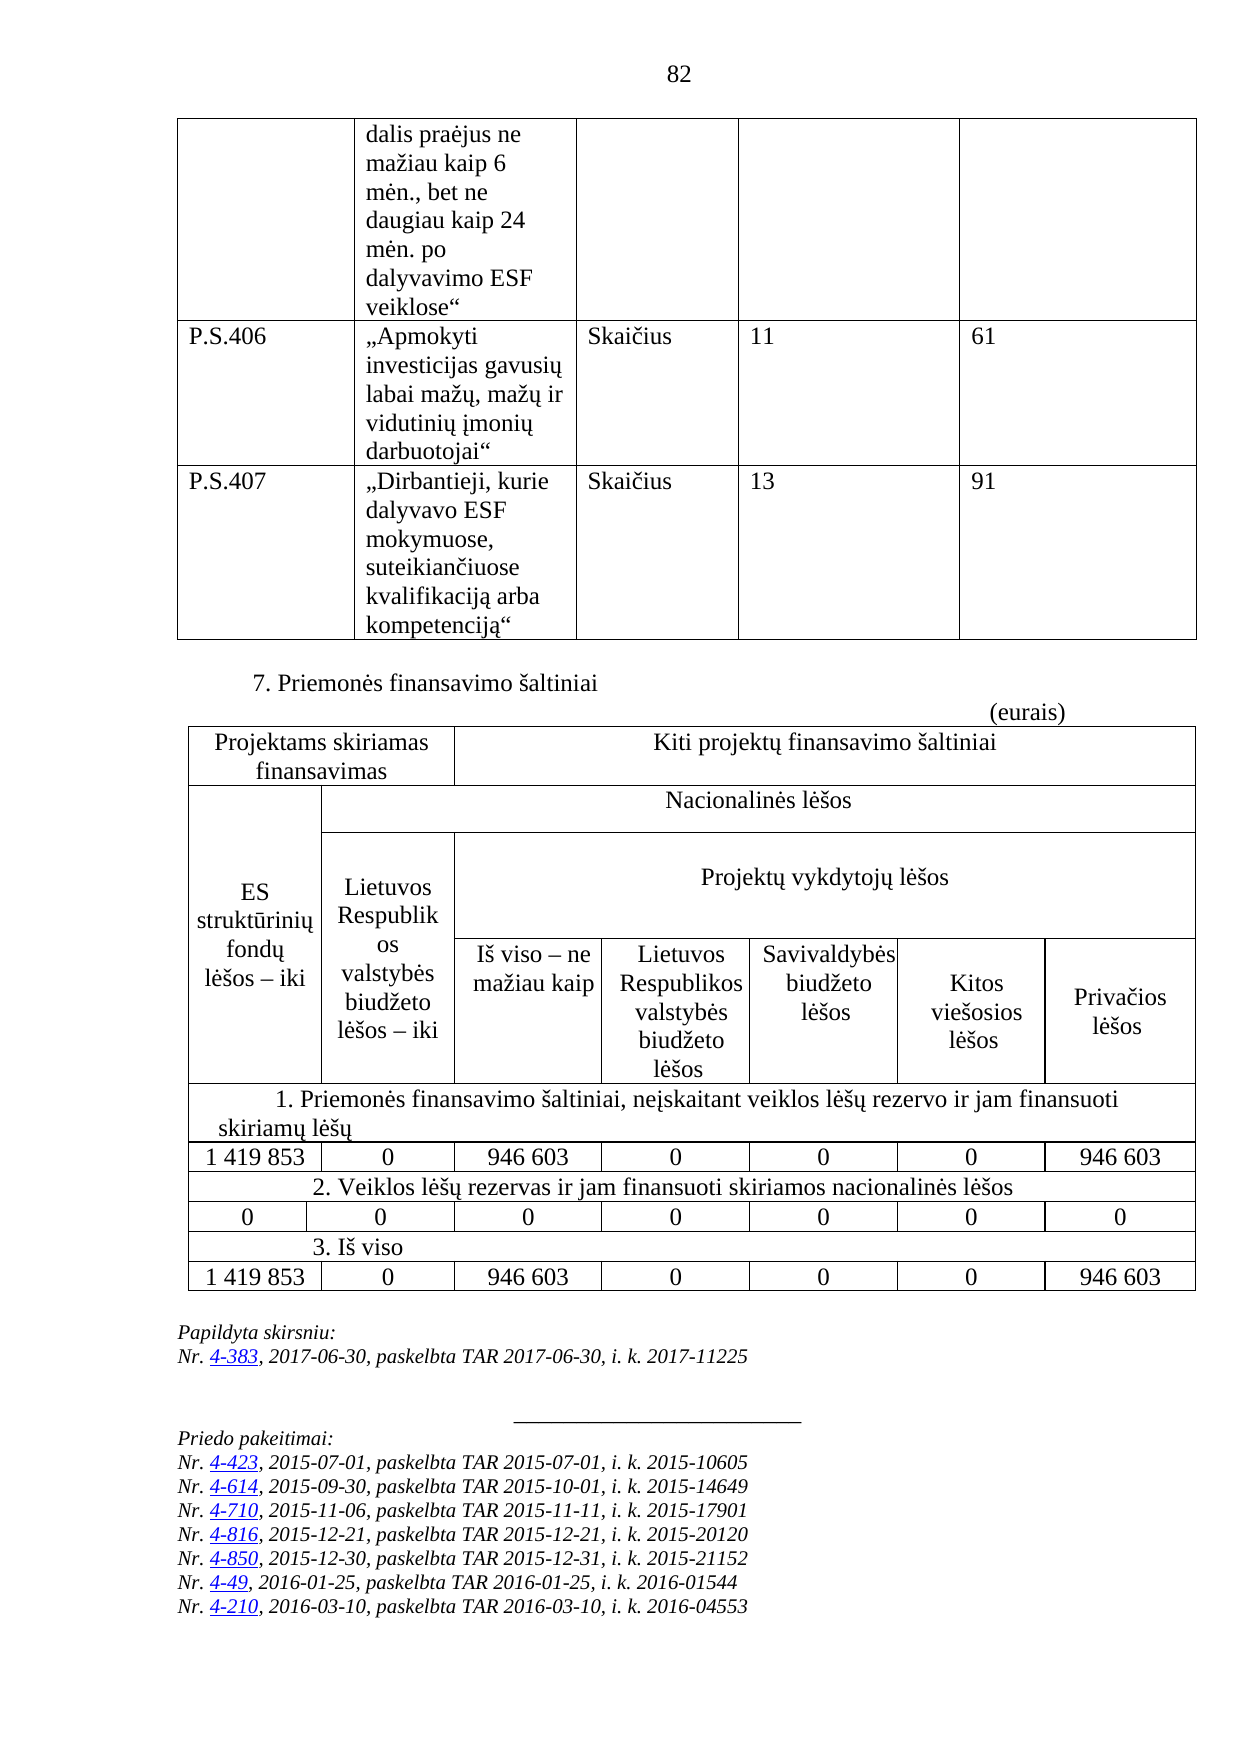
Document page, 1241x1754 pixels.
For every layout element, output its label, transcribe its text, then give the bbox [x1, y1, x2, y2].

table_cell 946 603 [455, 1262, 601, 1290]
table_cell 2. Veiklos lėšų rezervas ir jam finansuoti skiriamos nacionalinės lėšos [189, 1172, 1195, 1201]
text Nr. 4-850, 2015-12-30, paskelbta TAR 2015-12-31, i. k. 2015-21152 [177, 1546, 1181, 1570]
table_cell ES struktūrinių fondų lėšos – iki [189, 786, 321, 1083]
table_cell „Dirbantieji, kurie dalyvavo ESF mokymuose, suteikiančiuose kvalifikaciją arba kompetenciją“ [355, 466, 576, 639]
table_cell „Apmokyti investicijas gavusių labai mažų, mažų ir vidutinių įmonių darbuotojai“ [355, 321, 576, 465]
table_cell Projektų vykdytojų lėšos [455, 833, 1195, 938]
text 7. Priemonės finansavimo šaltiniai [252, 668, 1181, 697]
table_cell Kitos viešosios lėšos [898, 939, 1044, 1083]
text Nr. 4-423, 2015-07-01, paskelbta TAR 2015-07-01, i. k. 2015-10605 [177, 1450, 1181, 1474]
table_cell P.S.406 [178, 321, 354, 465]
table_cell Skaičius [577, 321, 738, 465]
table_cell [178, 119, 354, 320]
text Nr. 4-710, 2015-11-06, paskelbta TAR 2015-11-11, i. k. 2015-17901 [177, 1498, 1181, 1522]
table_cell 1 419 853 [189, 1262, 321, 1290]
table_cell 0 [750, 1262, 897, 1290]
table_cell 0 [322, 1262, 454, 1290]
table_cell 0 [602, 1262, 749, 1290]
table_cell 0 [898, 1202, 1044, 1231]
text Papildyta skirsniu: [177, 1320, 1181, 1344]
table_cell [739, 119, 959, 320]
table_cell 0 [189, 1202, 306, 1231]
table_cell 0 [602, 1202, 749, 1231]
table_cell 0 [322, 1143, 454, 1171]
table_cell Savivaldybės biudžeto lėšos [750, 939, 897, 1083]
table_cell Skaičius [577, 466, 738, 639]
table_cell 0 [307, 1202, 454, 1231]
text Nr. 4-383, 2017-06-30, paskelbta TAR 2017-06-30, i. k. 2017-11225 [177, 1344, 1181, 1368]
text Nr. 4-49, 2016-01-25, paskelbta TAR 2016-01-25, i. k. 2016-01544 [177, 1570, 1181, 1594]
table_header Kiti projektų finansavimo šaltiniai [455, 727, 1195, 784]
table_cell Lietuvos Respublikos valstybės biudžeto lėšos [602, 939, 749, 1083]
table_cell Lietuvos Respublikos valstybės biudžeto lėšos – iki [322, 833, 454, 1083]
table_cell 946 603 [1046, 1262, 1195, 1290]
text (eurais) [177, 697, 1181, 726]
table_cell Nacionalinės lėšos [322, 786, 1195, 832]
table_cell 91 [960, 466, 1196, 639]
table_cell 1. Priemonės finansavimo šaltiniai, neįskaitant veiklos lėšų rezervo ir jam finansuoti skiriamų lėšų [189, 1084, 1195, 1141]
table_cell 0 [750, 1202, 897, 1231]
text Nr. 4-816, 2015-12-21, paskelbta TAR 2015-12-21, i. k. 2015-20120 [177, 1522, 1181, 1546]
table_header Projektams skiriamas finansavimas [189, 727, 454, 784]
table_cell 946 603 [1046, 1143, 1195, 1171]
table_cell 0 [750, 1143, 897, 1171]
table_cell [577, 119, 738, 320]
table_cell 11 [739, 321, 959, 465]
table_cell 3. Iš viso [189, 1232, 1195, 1261]
table_cell 0 [1046, 1202, 1195, 1231]
table_cell 1 419 853 [189, 1143, 321, 1171]
text Nr. 4-614, 2015-09-30, paskelbta TAR 2015-10-01, i. k. 2015-14649 [177, 1474, 1181, 1498]
table_cell [960, 119, 1196, 320]
table_cell P.S.407 [178, 466, 354, 639]
table_cell dalis praėjus ne mažiau kaip 6 mėn., bet ne daugiau kaip 24 mėn. po dalyvavimo ESF veiklose“ [355, 119, 576, 320]
text _______________________ [177, 1397, 904, 1426]
table_cell 946 603 [455, 1143, 601, 1171]
table_cell 13 [739, 466, 959, 639]
table_cell 0 [455, 1202, 601, 1231]
text Priedo pakeitimai: [177, 1426, 1181, 1450]
table_cell 0 [898, 1143, 1044, 1171]
text Nr. 4-210, 2016-03-10, paskelbta TAR 2016-03-10, i. k. 2016-04553 [177, 1594, 1181, 1618]
table_cell Iš viso – ne mažiau kaip [455, 939, 601, 1083]
table_cell 0 [898, 1262, 1044, 1290]
table_cell 0 [602, 1143, 749, 1171]
table_cell Privačios lėšos [1046, 939, 1195, 1083]
table_cell 61 [960, 321, 1196, 465]
